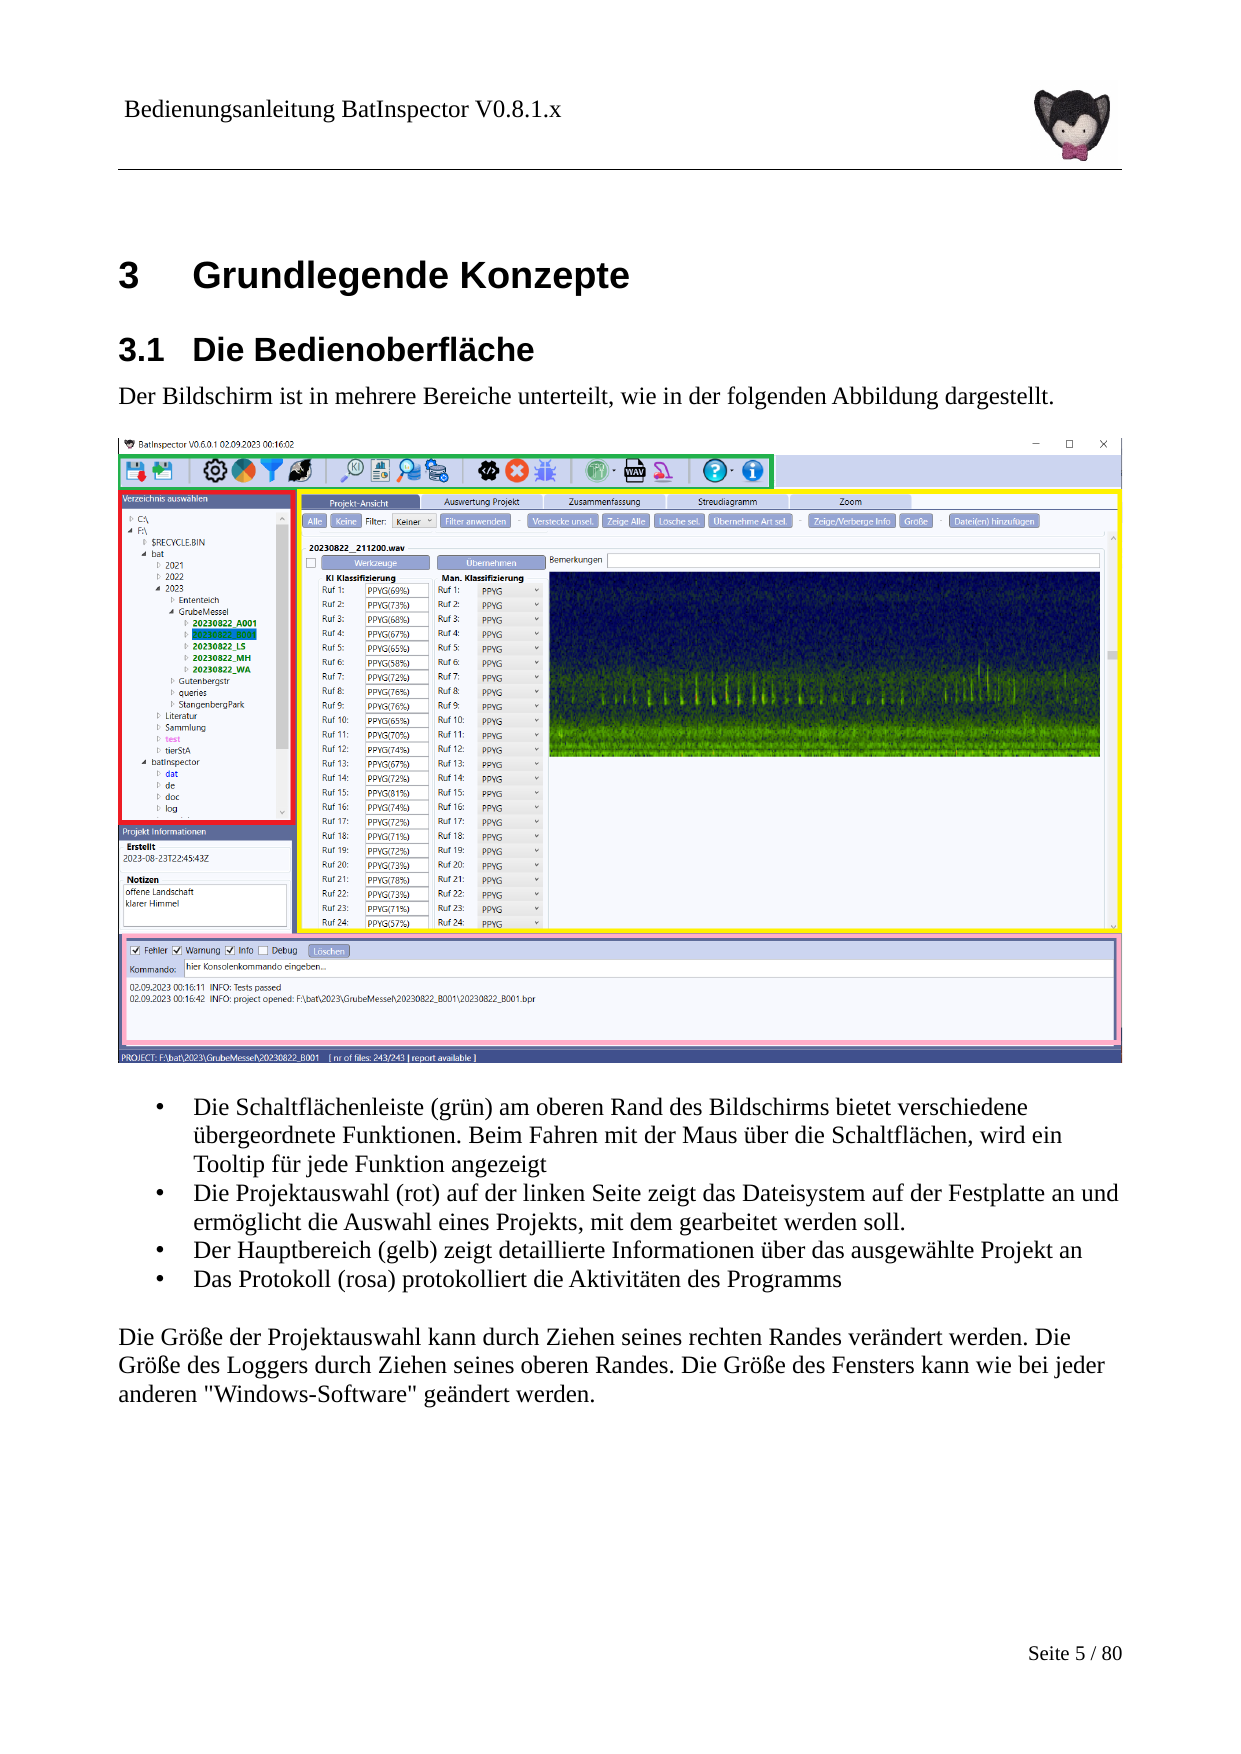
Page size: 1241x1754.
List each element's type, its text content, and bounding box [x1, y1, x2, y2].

subtitle Grundlegende Konzepte [118, 253, 1122, 297]
list Das Protokoll (rosa) protokolliert die Aktivitäten des Programms [156, 1264, 1122, 1293]
text Die Größe der Projektauswahl kann durch Ziehen seines rechten Randes verändert werden. Die Größe des Loggers durch Ziehen seines oberen Randes. Die Größe des Fensters kann wie bei jeder anderen "Windows-Software" geändert werden. [118, 1322, 1122, 1408]
subtitle Die Bedienoberfläche [118, 330, 1122, 369]
list Der Hauptbereich (gelb) zeigt detaillierte Informationen über das ausgewählte Projekt an [156, 1236, 1122, 1264]
text Der Bildschirm ist in mehrere Bereiche unterteilt, wie in der folgenden Abbildung dargestellt. [118, 381, 1122, 410]
list Die Schaltflächenleiste (grün) am oberen Rand des Bildschirms bietet verschiedene übergeordnete Funktionen. Beim Fahren mit der Maus über die Schaltflächen, wird ein Tooltip für jede Funktion angezeigt [156, 1092, 1122, 1178]
picture [118, 438, 1123, 1063]
picture [1030, 80, 1119, 169]
list Die Projektauswahl (rot) auf der linken Seite zeigt das Dateisystem auf der Festplatte an und ermöglicht die Auswahl eines Projekts, mit dem gearbeitet werden soll. [156, 1178, 1122, 1236]
